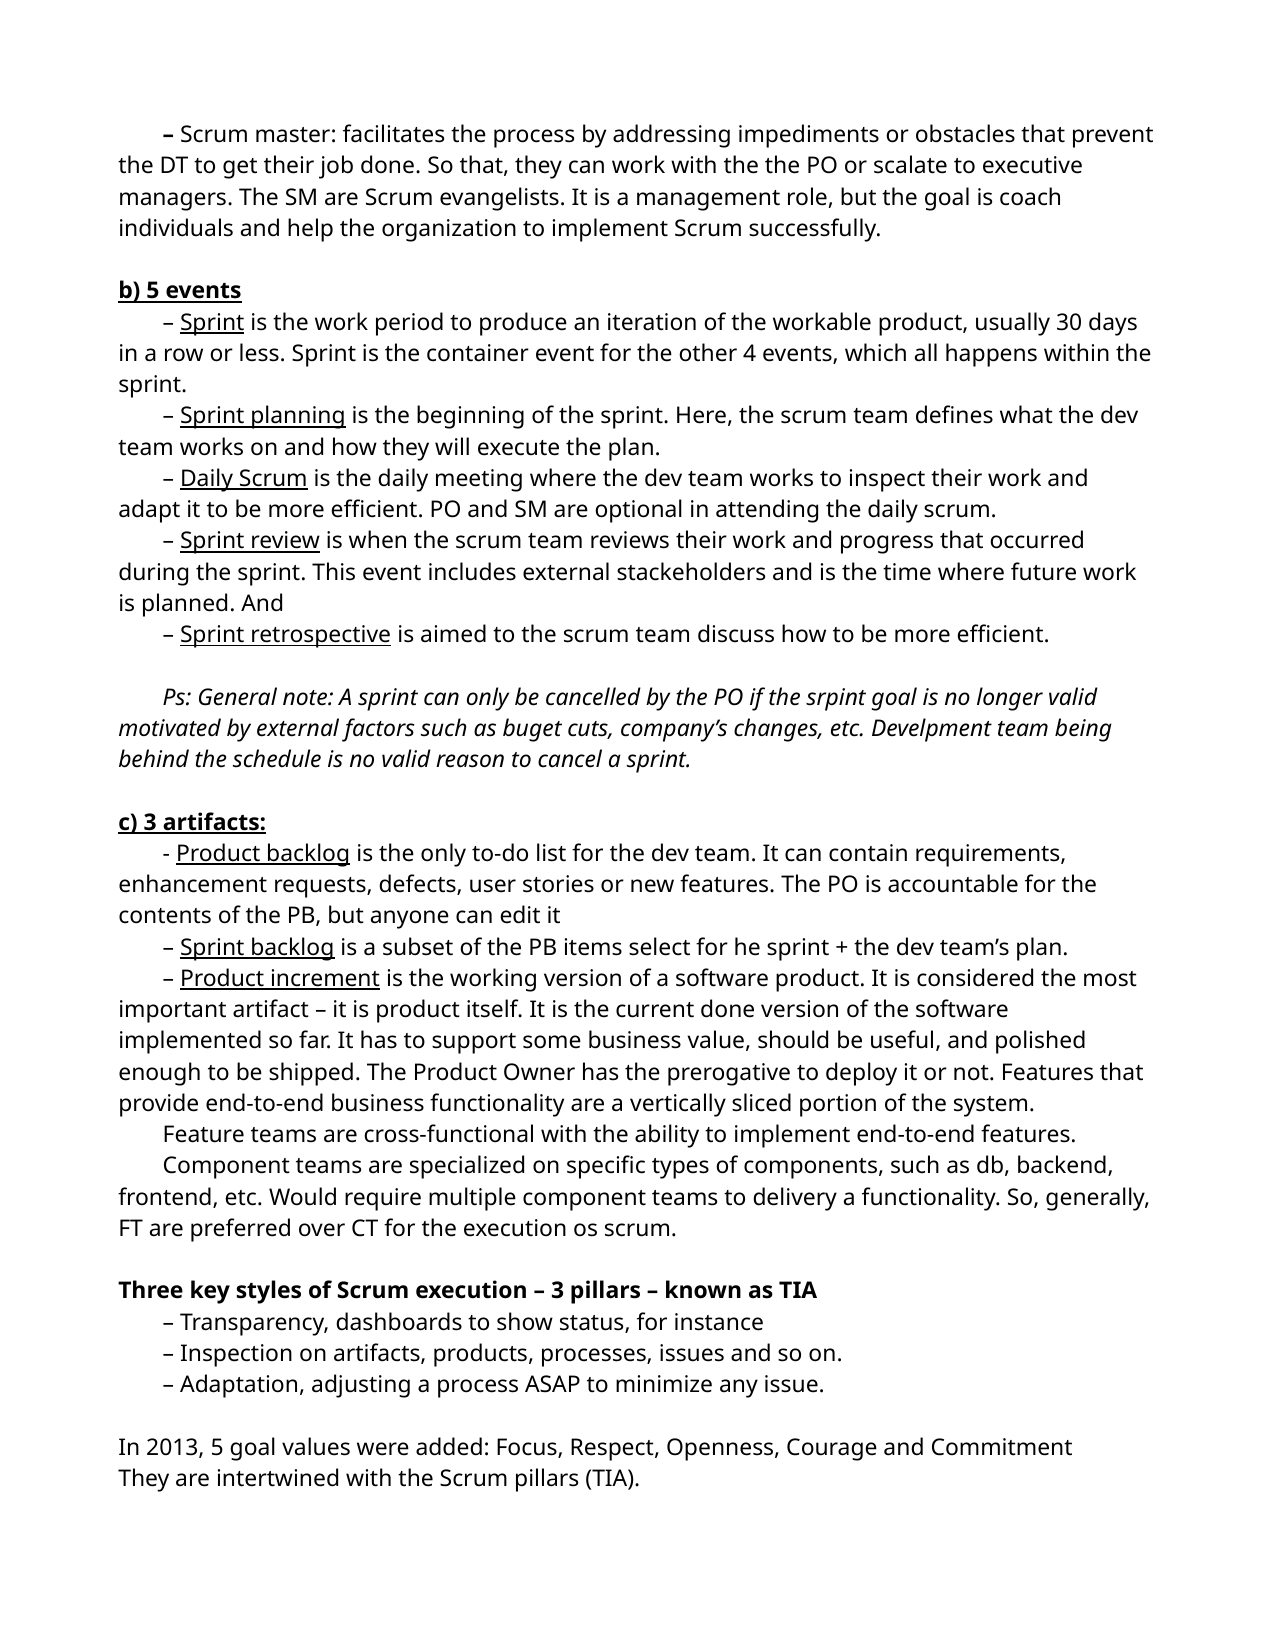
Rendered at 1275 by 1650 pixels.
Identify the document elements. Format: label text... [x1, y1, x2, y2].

text – Sprint backlog is a subset of the PB items select for he sprint + the dev team’s plan. [118, 931, 1157, 962]
text c) 3 artifacts: [118, 806, 1157, 837]
text Feature teams are cross-functional with the ability to implement end-to-end features. [118, 1118, 1157, 1149]
text b) 5 events [118, 274, 1157, 306]
text – Inspection on artifacts, products, processes, issues and so on. [118, 1337, 1157, 1368]
text Ps: General note: A sprint can only be cancelled by the PO if the srpint goal is no longer valid motivated by external factors such as buget cuts, company’s changes, etc. Develpment team being behind the schedule is no valid reason to cancel a sprint. [118, 681, 1157, 774]
text – Sprint retrospective is aimed to the scrum team discuss how to be more efficient. [118, 618, 1157, 649]
text – Sprint planning is the beginning of the sprint. Here, the scrum team defines what the dev team works on and how they will execute the plan. [118, 399, 1157, 462]
text – Adaptation, adjusting a process ASAP to minimize any issue. [118, 1368, 1157, 1399]
text – Product increment is the working version of a software product. It is considered the most important artifact – it is product itself. It is the current done version of the software implemented so far. It has to support some business value, should be useful, and polished enough to be shipped. The Product Owner has the prerogative to deploy it or not. Features that provide end-to-end business functionality are a vertically sliced portion of the system. [118, 962, 1157, 1118]
text Component teams are specialized on specific types of components, such as db, backend, frontend, etc. Would require multiple component teams to delivery a functionality. So, generally, FT are preferred over CT for the execution os scrum. [118, 1149, 1157, 1243]
text – Sprint review is when the scrum team reviews their work and progress that occurred during the sprint. This event includes external stackeholders and is the time where future work is planned. And [118, 524, 1157, 618]
text They are intertwined with the Scrum pillars (TIA). [118, 1462, 1157, 1493]
text Three key styles of Scrum execution – 3 pillars – known as TIA [118, 1274, 1157, 1306]
text – Transparency, dashboards to show status, for instance [118, 1306, 1157, 1337]
text In 2013, 5 goal values were added: Focus, Respect, Openness, Courage and Commitment [118, 1431, 1157, 1462]
text - Product backlog is the only to-do list for the dev team. It can contain requirements, enhancement requests, defects, user stories or new features. The PO is accountable for the contents of the PB, but anyone can edit it [118, 837, 1157, 931]
text – Scrum master: facilitates the process by addressing impediments or obstacles that prevent the DT to get their job done. So that, they can work with the the PO or scalate to executive managers. The SM are Scrum evangelists. It is a management role, but the goal is coach individuals and help the organization to implement Scrum successfully. [118, 118, 1157, 243]
text – Daily Scrum is the daily meeting where the dev team works to inspect their work and adapt it to be more efficient. PO and SM are optional in attending the daily scrum. [118, 462, 1157, 524]
text – Sprint is the work period to produce an iteration of the workable product, usually 30 days in a row or less. Sprint is the container event for the other 4 events, which all happens within the sprint. [118, 306, 1157, 399]
